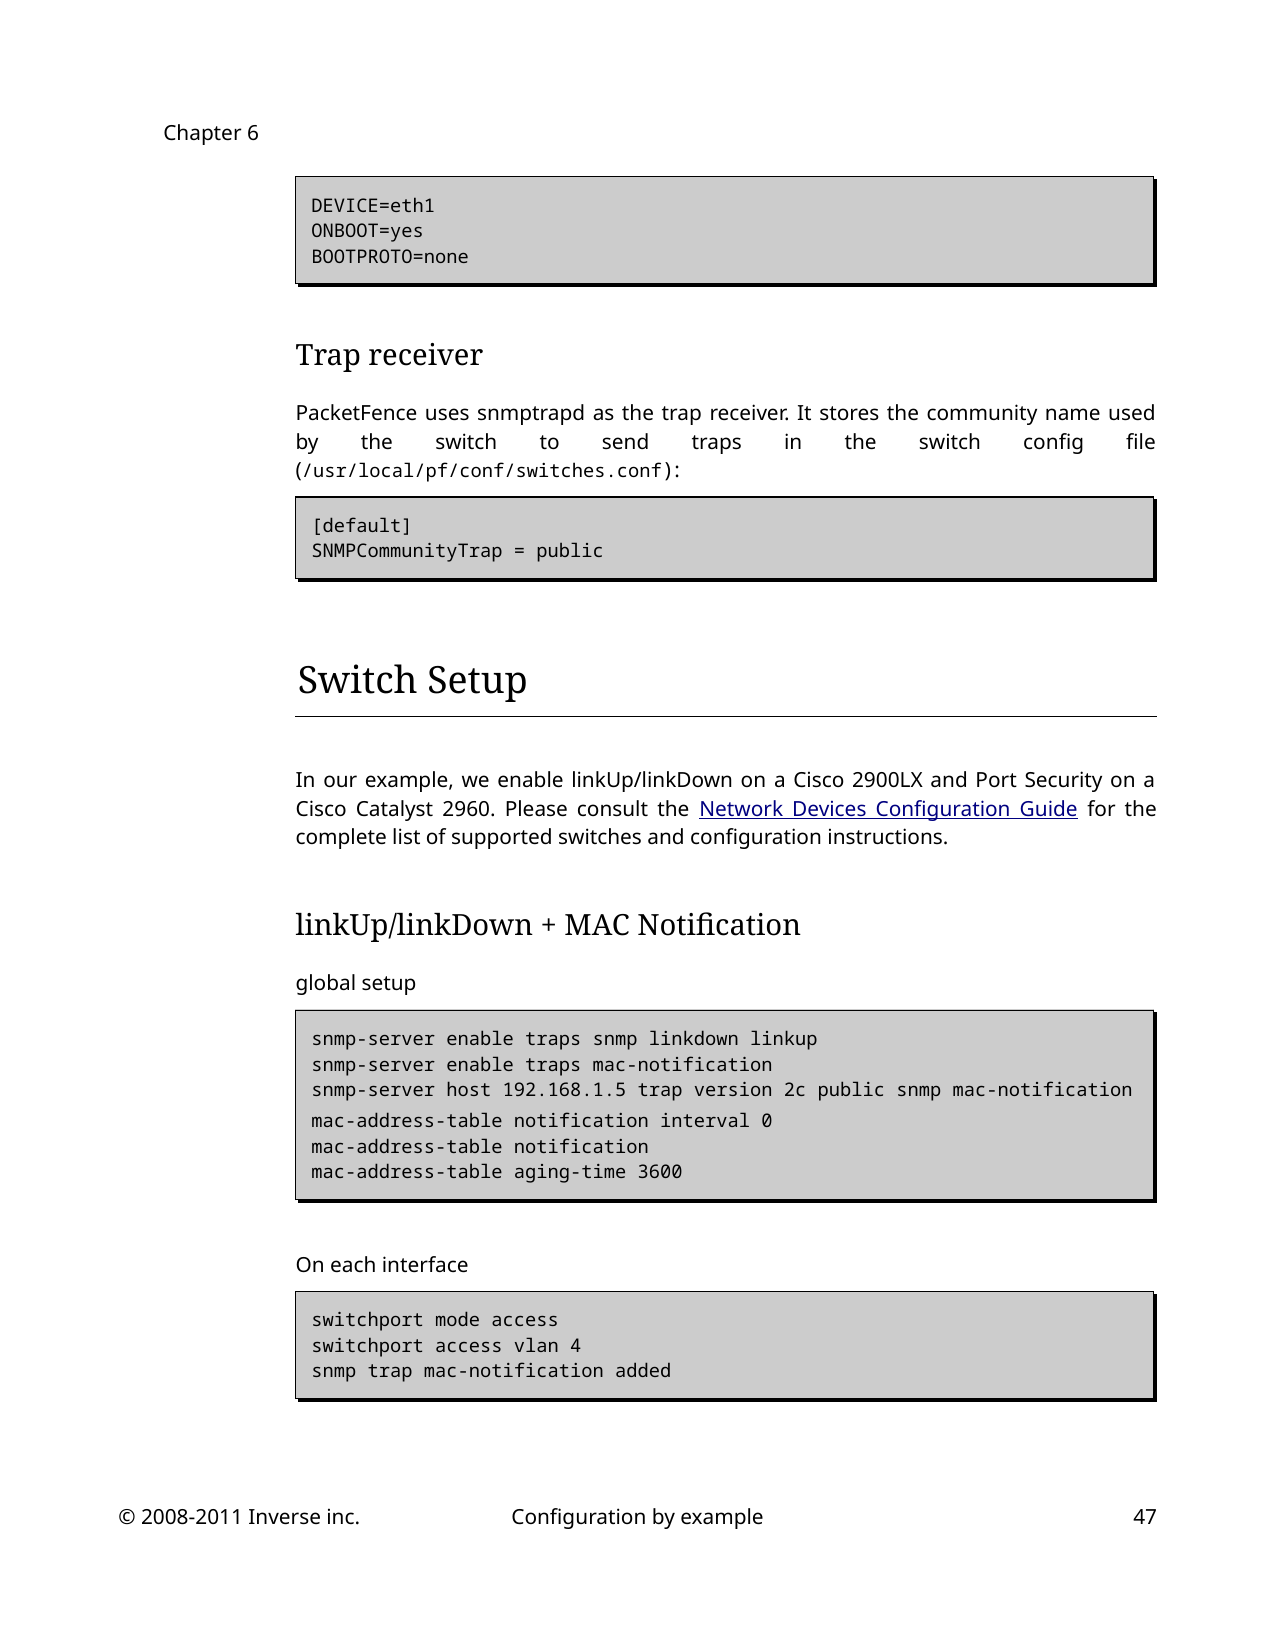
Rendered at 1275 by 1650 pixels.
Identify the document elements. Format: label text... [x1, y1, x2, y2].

text snmp-server enable traps snmp linkdown linkup snmp-server enable traps mac-notification snmp-server host 192.168.1.5 trap version 2c public snmp mac-notification [296, 1011, 1153, 1092]
text global setup [295, 968, 1157, 997]
subtitle linkUp/linkDown + MAC Notification [295, 904, 1157, 944]
text switchport mode access switchport access vlan 4 snmp trap mac-notification added [296, 1292, 1153, 1398]
text On each interface [295, 1250, 1157, 1278]
subtitle Switch Setup [295, 654, 1157, 716]
text PacketFence uses snmptrapd as the trap receiver. It stores the community name used by the switch to send traps in the switch config file (/usr/local/pf/conf/switches.conf): [295, 398, 1157, 484]
text mac-address-table notification interval 0 mac-address-table notification mac-address-table aging-time 3600 [296, 1092, 1153, 1199]
text DEVICE=eth1 ONBOOT=yes BOOTPROTO=none [296, 177, 1153, 283]
text In our example, we enable linkUp/linkDown on a Cisco 2900LX and Port Security on a Cisco Catalyst 2960. Please consult the Network Devices Configuration Guide for the complete list of supported switches and configuration instructions. [295, 765, 1157, 851]
subtitle Trap receiver [295, 334, 1157, 374]
text [default] SNMPCommunityTrap = public [296, 498, 1153, 578]
